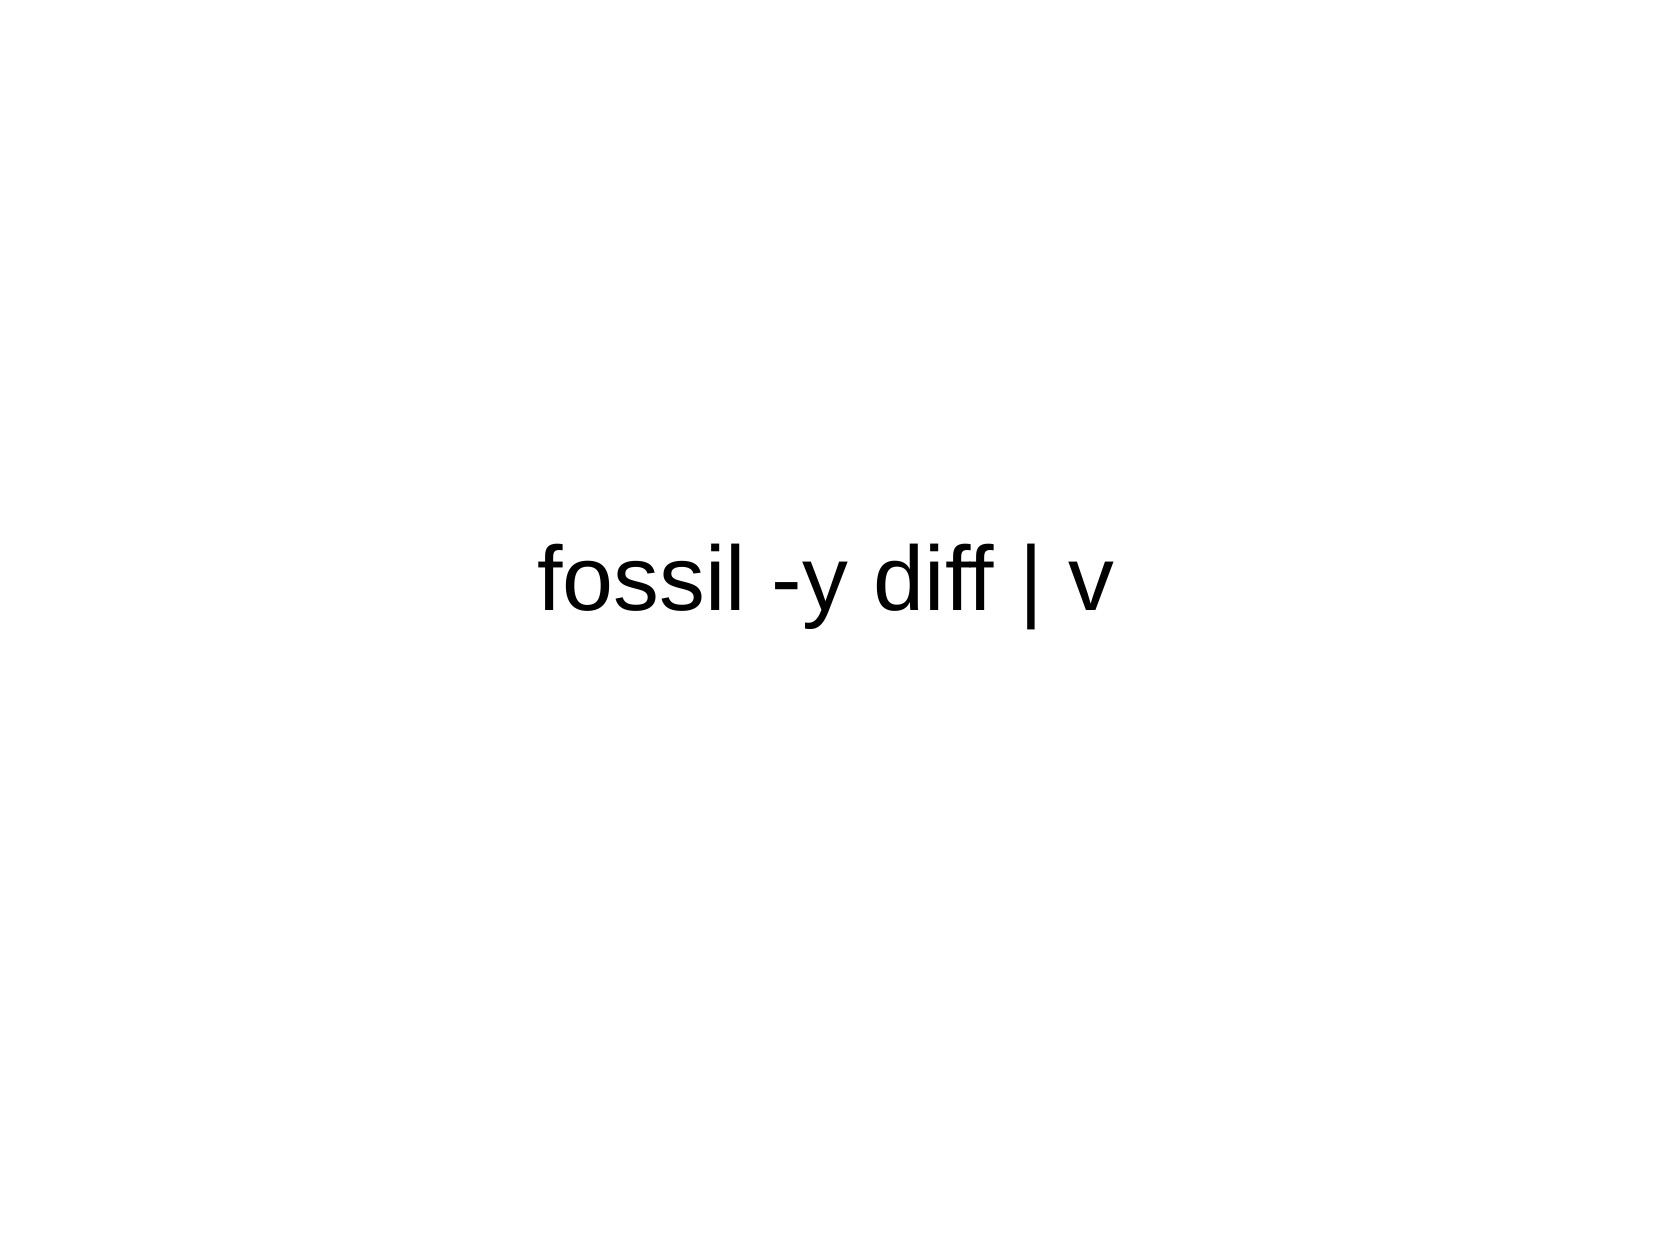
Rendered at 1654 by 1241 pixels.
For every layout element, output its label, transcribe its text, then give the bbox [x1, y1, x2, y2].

subtitle fossil -y diff | v [82, 49, 1571, 1109]
